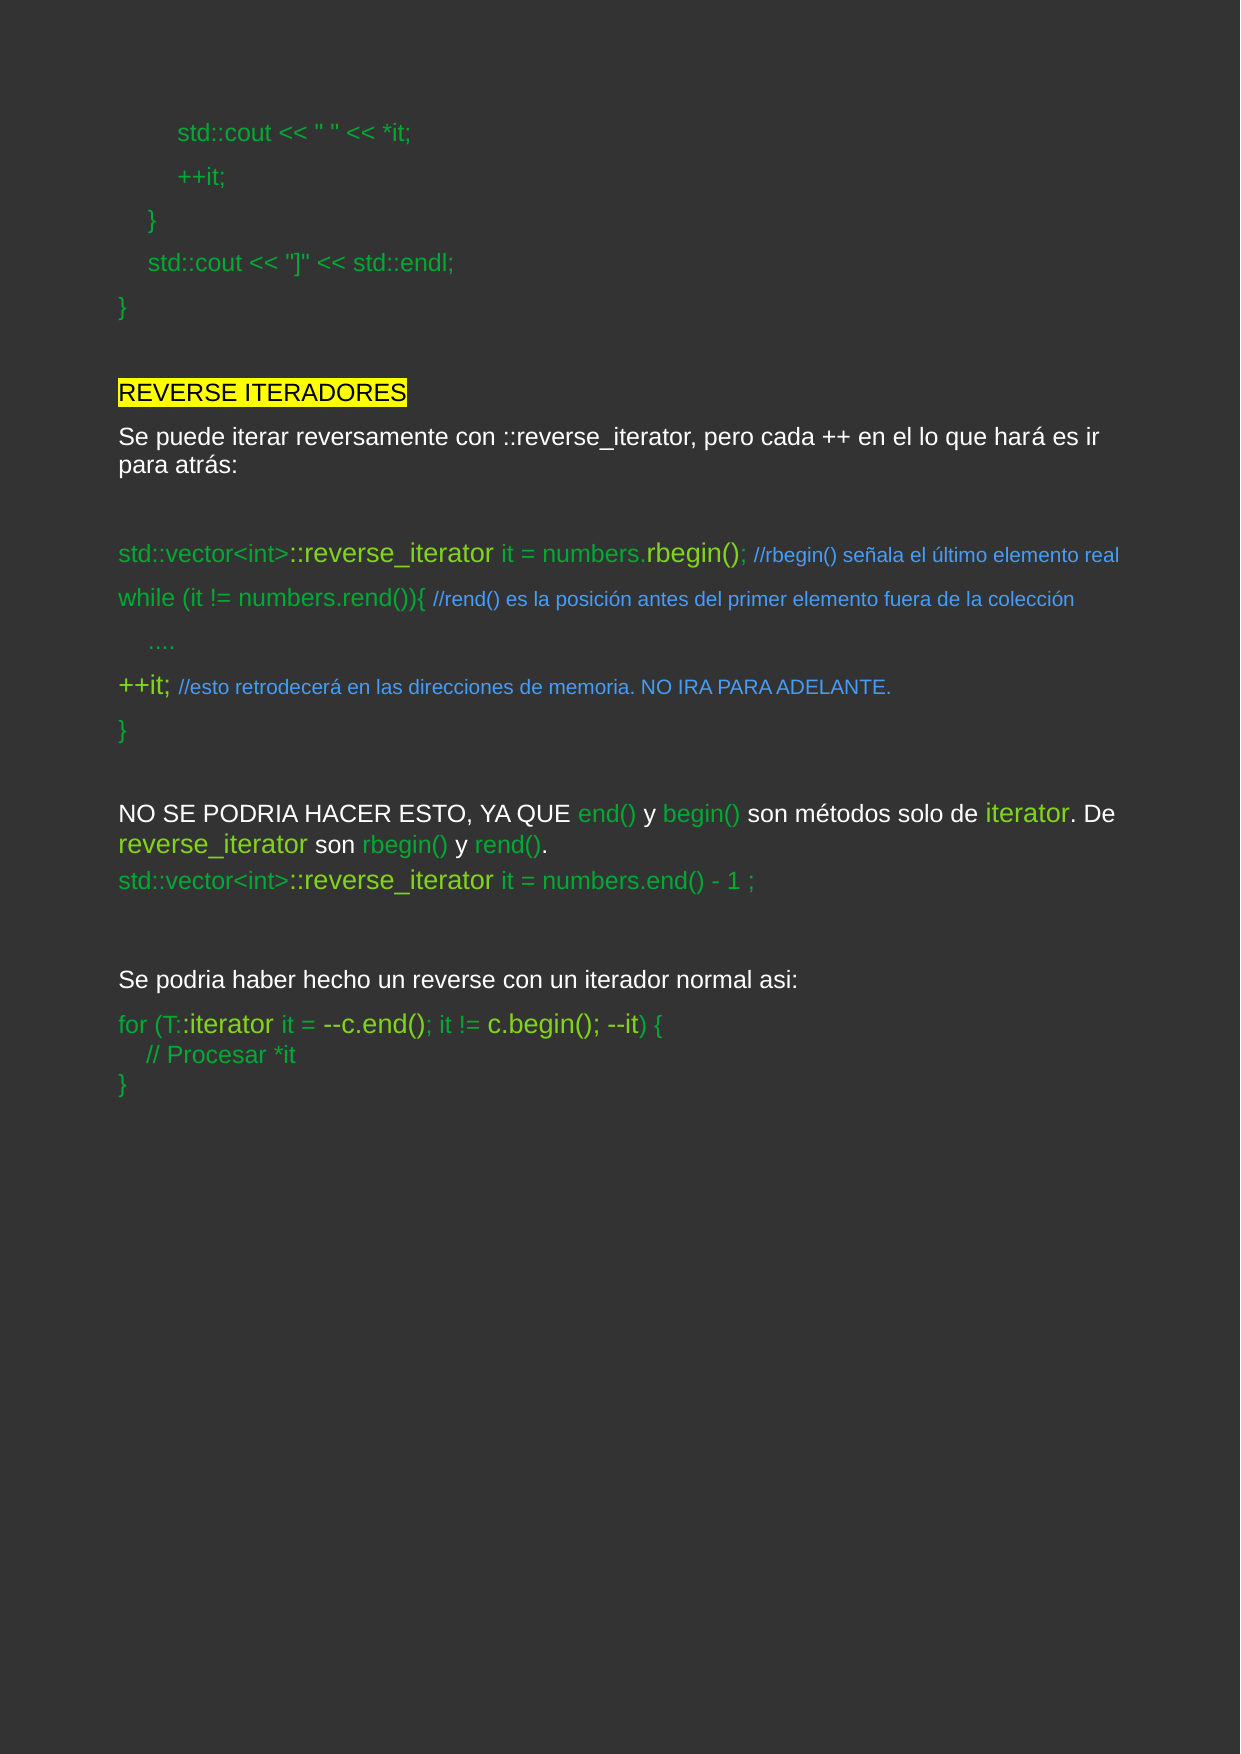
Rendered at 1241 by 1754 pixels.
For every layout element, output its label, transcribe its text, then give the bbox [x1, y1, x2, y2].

text Se podria haber hecho un reverse con un iterador normal asi: [118, 965, 1122, 994]
text while (it != numbers.rend()){ //rend() es la posición antes del primer elemento fuera de la colección [118, 583, 1122, 611]
text } [118, 1068, 1122, 1097]
text // Procesar *it [118, 1040, 1122, 1068]
text } [118, 291, 1122, 320]
text ++it; //esto retrodecerá en las direcciones de memoria. NO IRA PARA ADELANTE. [118, 669, 1122, 701]
text Se puede iterar reversamente con ::reverse_iterator, pero cada ++ en el lo que hará es ir para atrás: [118, 421, 1122, 479]
text } [118, 715, 1122, 782]
text for (T::iterator it = --c.end(); it != c.begin(); --it) { [118, 1008, 1122, 1040]
text } [118, 205, 1122, 233]
text std::cout << " " << *it; [118, 118, 1122, 147]
text REVERSE ITERADORES [118, 378, 1122, 407]
text ++it; [118, 161, 1122, 190]
text NO SE PODRIA HACER ESTO, YA QUE end() y begin() son métodos solo de iterator. De reverse_iterator son rbegin() y rend(). std::vector<int>::reverse_iterator it = numbers.end() - 1 ; [118, 797, 1122, 898]
text .... [118, 626, 1122, 655]
text std::cout << "]" << std::endl; [118, 248, 1122, 277]
text std::vector<int>::reverse_iterator it = numbers.rbegin(); //rbegin() señala el último elemento real [118, 537, 1122, 568]
